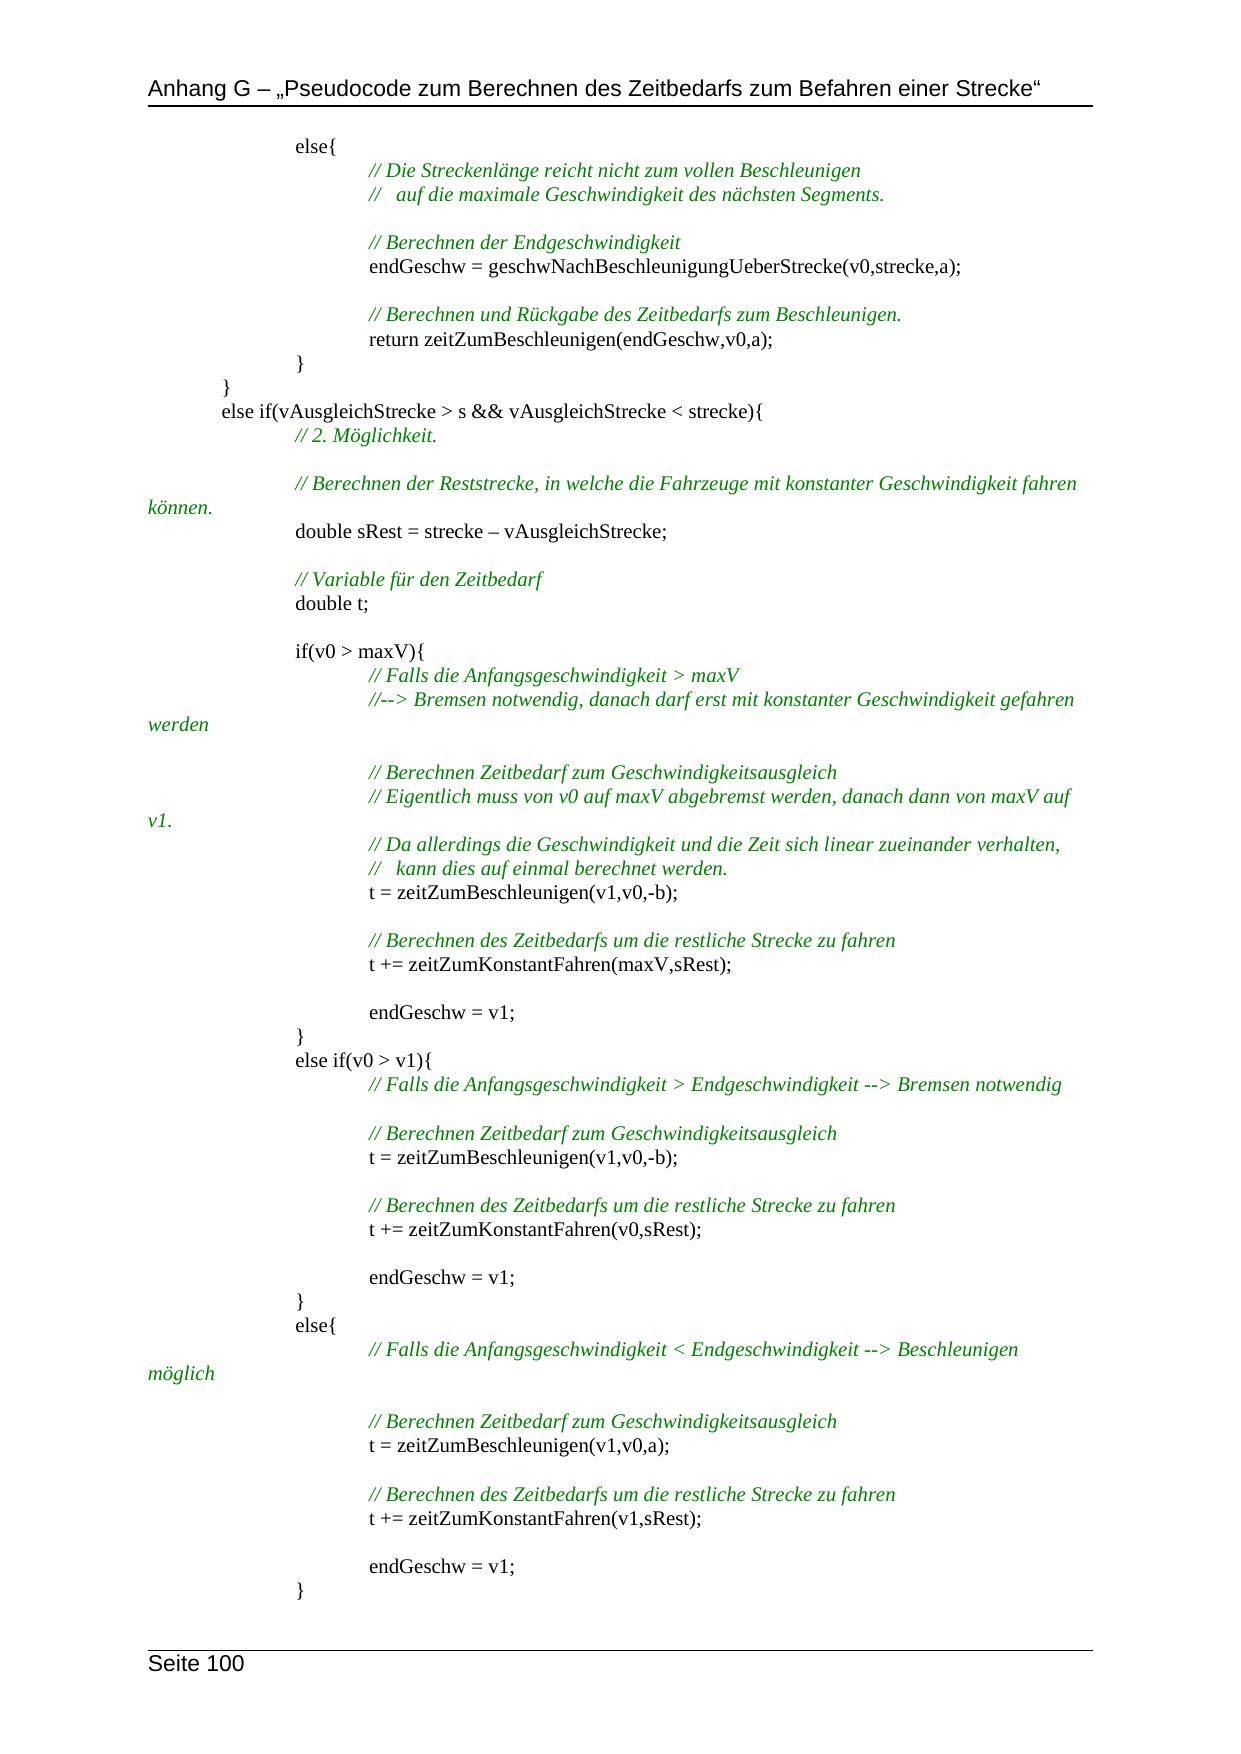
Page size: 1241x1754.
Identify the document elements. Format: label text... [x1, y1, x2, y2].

text // Falls die Anfangsgeschwindigkeit > Endgeschwindigkeit --> Bremsen notwendig [148, 1072, 1093, 1096]
text endGeschw = v1; [148, 1000, 1093, 1024]
text // Berechnen Zeitbedarf zum Geschwindigkeitsausgleich [148, 1409, 1093, 1433]
text // Die Streckenlänge reicht nicht zum vollen Beschleunigen [148, 158, 1093, 182]
text // Da allerdings die Geschwindigkeit und die Zeit sich linear zueinander verhalten, [148, 832, 1093, 856]
text else if(vAusgleichStrecke > s && vAusgleichStrecke < strecke){ [148, 399, 1093, 423]
text // Berechnen des Zeitbedarfs um die restliche Strecke zu fahren [148, 1193, 1093, 1217]
text } [148, 374, 1093, 399]
text endGeschw = geschwNachBeschleunigungUeberStrecke(v0,strecke,a); [148, 254, 1093, 278]
text // Berechnen des Zeitbedarfs um die restliche Strecke zu fahren [148, 928, 1093, 952]
text t = zeitZumBeschleunigen(v1,v0,-b); [148, 880, 1093, 904]
text // Berechnen Zeitbedarf zum Geschwindigkeitsausgleich [148, 1121, 1093, 1144]
text else{ [148, 134, 1093, 158]
text t += zeitZumKonstantFahren(v1,sRest); [148, 1506, 1093, 1529]
text endGeschw = v1; [148, 1265, 1093, 1289]
text // Berechnen der Reststrecke, in welche die Fahrzeuge mit konstanter Geschwindigkeit fahren können. [148, 471, 1093, 519]
text // Berechnen des Zeitbedarfs um die restliche Strecke zu fahren [148, 1481, 1093, 1506]
text } [148, 1024, 1093, 1048]
text t += zeitZumKonstantFahren(maxV,sRest); [148, 952, 1093, 976]
text t = zeitZumBeschleunigen(v1,v0,-b); [148, 1144, 1093, 1169]
text //--> Bremsen notwendig, danach darf erst mit konstanter Geschwindigkeit gefahren werden [148, 687, 1093, 736]
text if(v0 > maxV){ [148, 639, 1093, 663]
text t += zeitZumKonstantFahren(v0,sRest); [148, 1217, 1093, 1241]
text t = zeitZumBeschleunigen(v1,v0,a); [148, 1433, 1093, 1457]
text double sRest = strecke – vAusgleichStrecke; [148, 519, 1093, 543]
text endGeschw = v1; [148, 1554, 1093, 1578]
text // Variable für den Zeitbedarf [148, 567, 1093, 591]
text // kann dies auf einmal berechnet werden. [148, 856, 1093, 880]
text // Berechnen der Endgeschwindigkeit [148, 230, 1093, 254]
text // Falls die Anfangsgeschwindigkeit > maxV [148, 663, 1093, 687]
text } [148, 1578, 1093, 1602]
text } [148, 351, 1093, 374]
text } [148, 1289, 1093, 1313]
text return zeitZumBeschleunigen(endGeschw,v0,a); [148, 326, 1093, 351]
text // Berechnen Zeitbedarf zum Geschwindigkeitsausgleich [148, 759, 1093, 784]
text // auf die maximale Geschwindigkeit des nächsten Segments. [148, 182, 1093, 206]
text // Eigentlich muss von v0 auf maxV abgebremst werden, danach dann von maxV auf v1. [148, 784, 1093, 832]
text // Berechnen und Rückgabe des Zeitbedarfs zum Beschleunigen. [148, 302, 1093, 326]
text else if(v0 > v1){ [148, 1048, 1093, 1072]
text else{ [148, 1313, 1093, 1337]
text double t; [148, 591, 1093, 615]
text // 2. Möglichkeit. [148, 423, 1093, 447]
text // Falls die Anfangsgeschwindigkeit < Endgeschwindigkeit --> Beschleunigen möglich [148, 1337, 1093, 1385]
